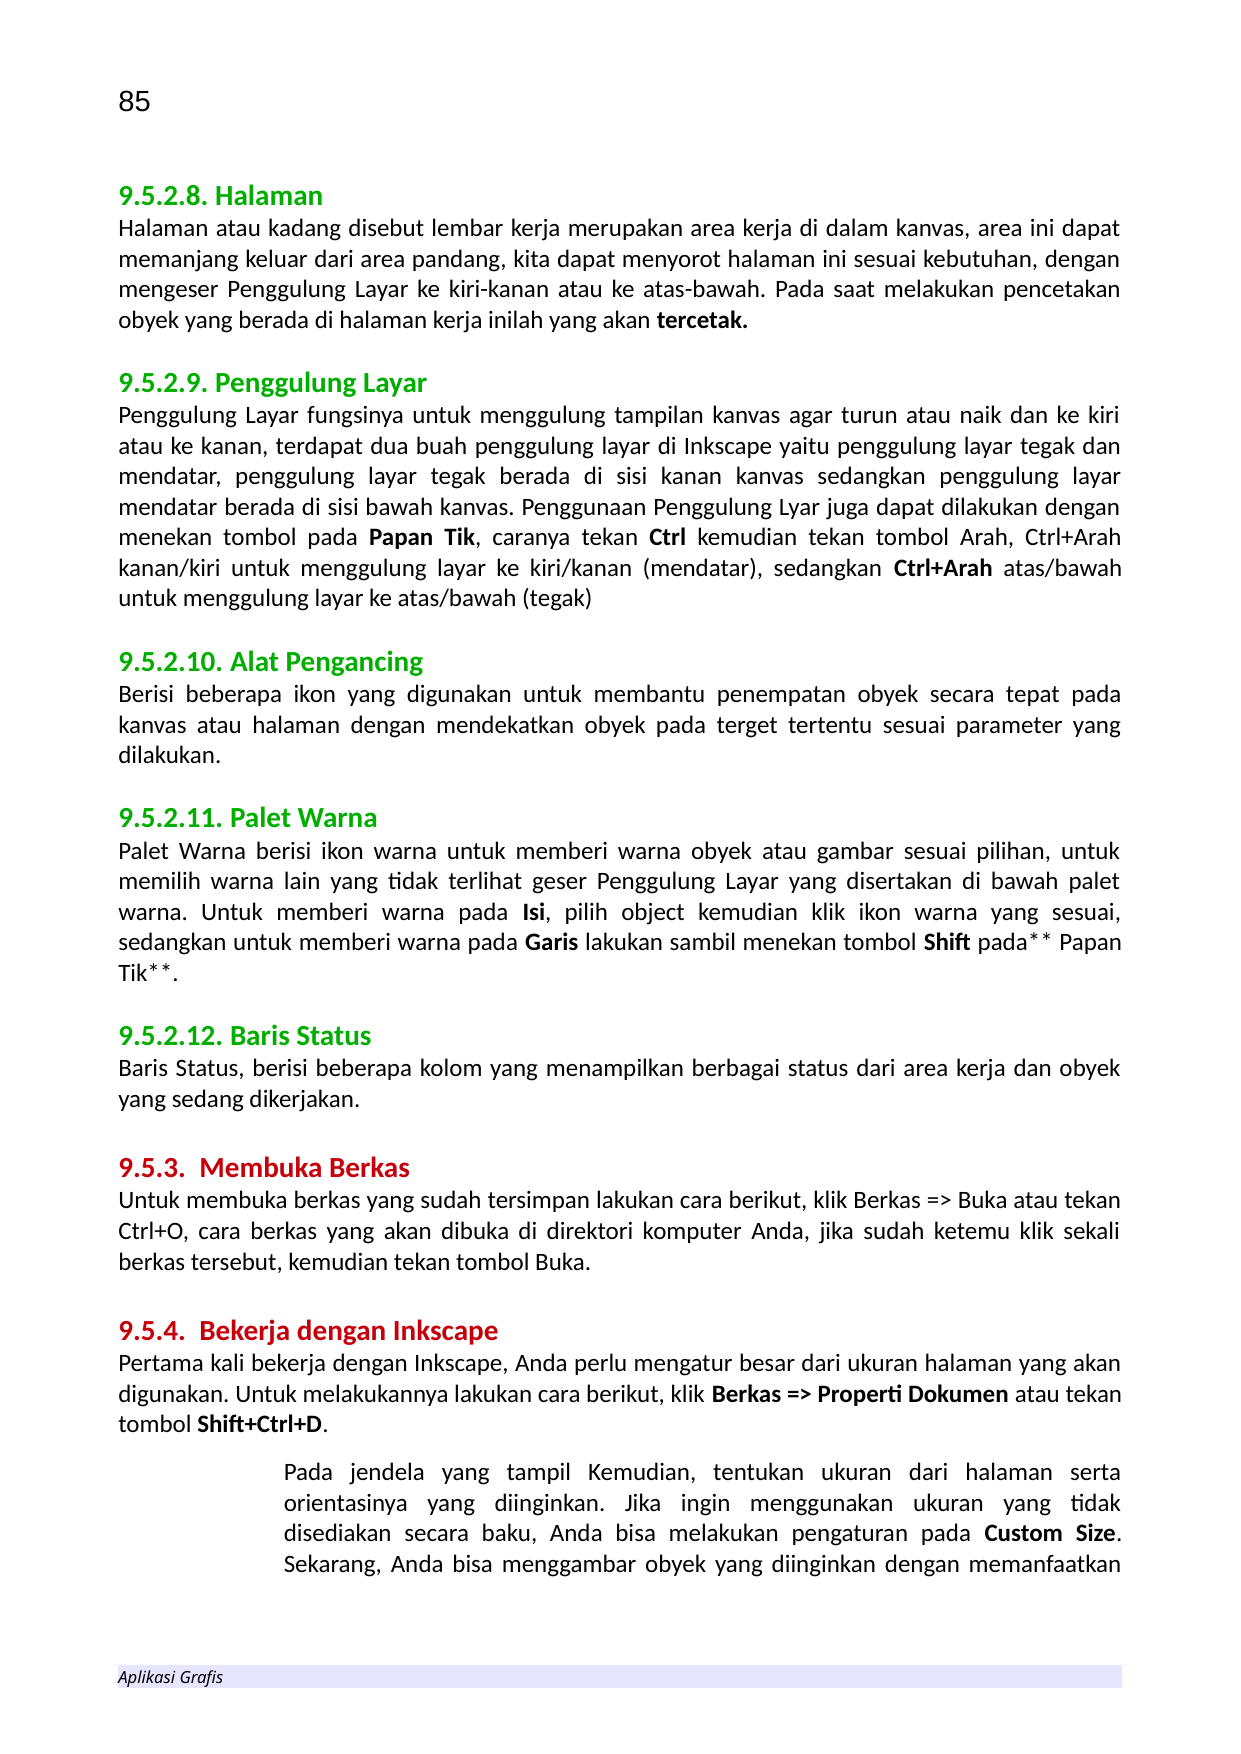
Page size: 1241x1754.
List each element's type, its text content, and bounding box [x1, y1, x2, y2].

text Pada jendela yang tampil Kemudian, tentukan ukuran dari halaman serta orientasinya yang diinginkan. Jika ingin menggunakan ukuran yang tidak disediakan secara baku, Anda bisa melakukan pengaturan pada Custom Size. Sekarang, Anda bisa menggambar obyek yang diinginkan dengan memanfaatkan [283, 1457, 1122, 1579]
text Penggulung Layar fungsinya untuk menggulung tampilan kanvas agar turun atau naik dan ke kiri atau ke kanan, terdapat dua buah penggulung layar di Inkscape yaitu penggulung layar tegak dan mendatar, penggulung layar tegak berada di sisi kanan kanvas sedangkan penggulung layar mendatar berada di sisi bawah kanvas. Penggunaan Penggulung Lyar juga dapat dilakukan dengan menekan tombol pada Papan Tik, caranya tekan Ctrl kemudian tekan tombol Arah, Ctrl+Arah kanan/kiri untuk menggulung layar ke kiri/kanan (mendatar), sedangkan Ctrl+Arah atas/bawah untuk menggulung layar ke atas/bawah (tegak) [118, 399, 1122, 613]
text Halaman atau kadang disebut lembar kerja merupakan area kerja di dalam kanvas, area ini dapat memanjang keluar dari area pandang, kita dapat menyorot halaman ini sesuai kebutuhan, dengan mengeser Penggulung Layar ke kiri-kanan atau ke atas-bawah. Pada saat melakukan pencetakan obyek yang berada di halaman kerja inilah yang akan tercetak. [118, 212, 1122, 334]
subtitle Bekerja dengan Inkscape [118, 1312, 1122, 1347]
subtitle Palet Warna [118, 799, 1122, 835]
text Palet Warna berisi ikon warna untuk memberi warna obyek atau gambar sesuai pilihan, untuk memilih warna lain yang tidak terlihat geser Penggulung Layar yang disertakan di bawah palet warna. Untuk memberi warna pada Isi, pilih object kemudian klik ikon warna yang sesuai, sedangkan untuk memberi warna pada Garis lakukan sambil menekan tombol Shift pada** Papan Tik**. [118, 835, 1122, 987]
text Untuk membuka berkas yang sudah tersimpan lakukan cara berikut, klik Berkas => Buka atau tekan Ctrl+O, cara berkas yang akan dibuka di direktori komputer Anda, jika sudah ketemu klik sekali berkas tersebut, kemudian tekan tombol Buka. [118, 1185, 1122, 1276]
text Baris Status, berisi beberapa kolom yang menampilkan berbagai status dari area kerja dan obyek yang sedang dikerjakan. [118, 1053, 1122, 1114]
text Pertama kali bekerja dengan Inkscape, Anda perlu mengatur besar dari ukuran halaman yang akan digunakan. Untuk melakukannya lakukan cara berikut, klik Berkas => Properti Dokumen atau tekan tombol Shift+Ctrl+D. [118, 1347, 1122, 1439]
subtitle Membuka Berkas [118, 1149, 1122, 1185]
text Berisi beberapa ikon yang digunakan untuk membantu penempatan obyek secara tepat pada kanvas atau halaman dengan mendekatkan obyek pada terget tertentu sesuai parameter yang dilakukan. [118, 678, 1122, 770]
subtitle Halaman [118, 177, 1122, 212]
subtitle Baris Status [118, 1017, 1122, 1053]
subtitle Alat Pengancing [118, 643, 1122, 678]
subtitle Penggulung Layar [118, 364, 1122, 399]
